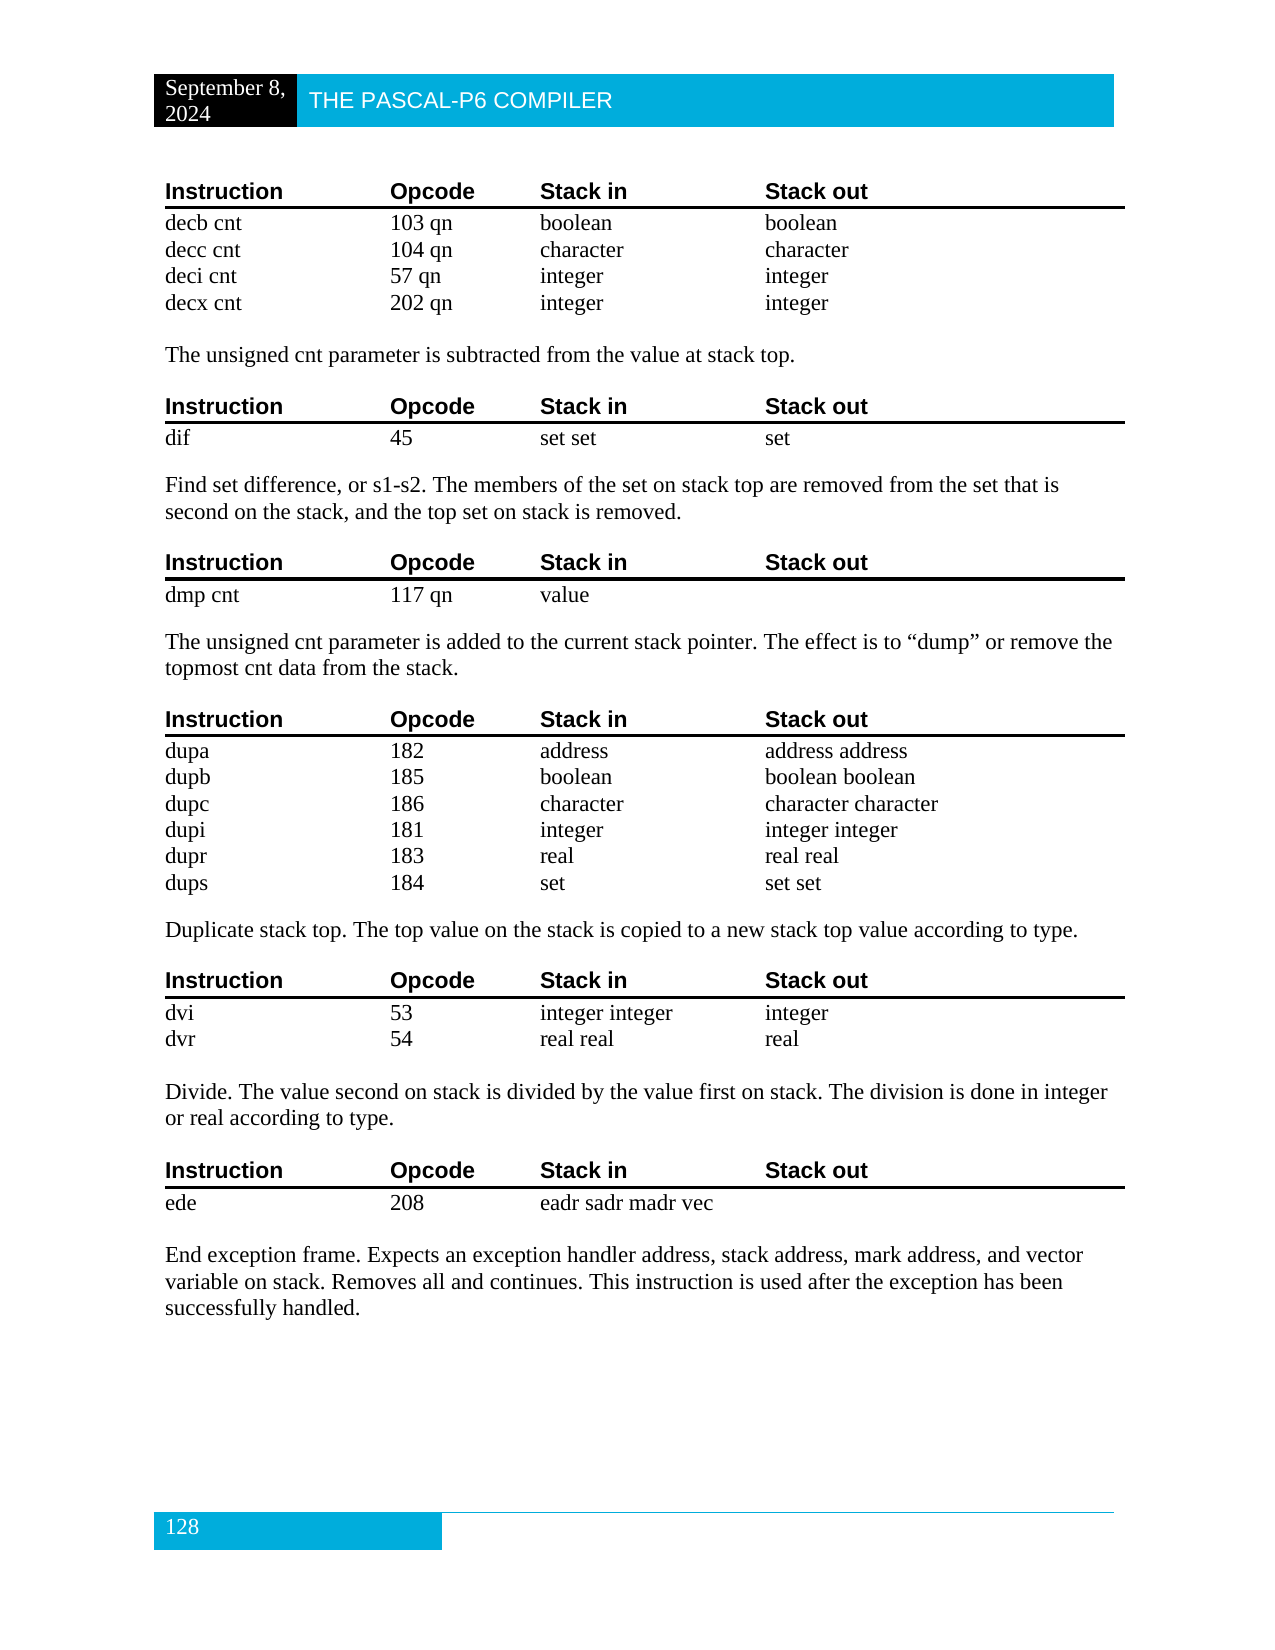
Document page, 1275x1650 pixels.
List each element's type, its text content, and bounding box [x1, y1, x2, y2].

text dif 45 set set set [165, 424, 1125, 451]
text dupb 185 boolean boolean boolean [165, 763, 1125, 790]
text Instruction Opcode Stack in Stack out [165, 549, 1125, 577]
text dupi 181 integer integer integer [165, 816, 1125, 842]
text Instruction Opcode Stack in Stack out [165, 393, 1125, 421]
text dvi 53 integer integer integer [165, 999, 1125, 1025]
text dups 184 set set set [165, 869, 1125, 895]
text The unsigned cnt parameter is added to the current stack pointer. The effect is to “dump” or remove the topmost cnt data from the stack. [165, 628, 1125, 681]
text Find set difference, or s1-s2. The members of the set on stack top are removed from the set that is second on the stack, and the top set on stack is removed. [165, 471, 1125, 524]
text Duplicate stack top. The top value on the stack is copied to a new stack top value according to type. [165, 916, 1125, 942]
text Instruction Opcode Stack in Stack out [165, 178, 1125, 206]
text Instruction Opcode Stack in Stack out [165, 1157, 1125, 1186]
text dupr 183 real real real [165, 842, 1125, 869]
text decx cnt 202 qn integer integer [165, 288, 1125, 315]
text End exception frame. Expects an exception handler address, stack address, mark address, and vector variable on stack. Removes all and continues. This instruction is used after the exception has been successfully handled. [165, 1241, 1125, 1320]
text dupa 182 address address address [165, 737, 1125, 763]
text ede 208 eadr sadr madr vec [165, 1189, 1125, 1215]
text Instruction Opcode Stack in Stack out [165, 706, 1125, 734]
text dupc 186 character character character [165, 790, 1125, 816]
text dvr 54 real real real [165, 1025, 1125, 1052]
text The unsigned cnt parameter is subtracted from the value at stack top. [165, 341, 1125, 368]
text decc cnt 104 qn character character [165, 236, 1125, 262]
text dmp cnt 117 qn value [165, 581, 1125, 607]
text Instruction Opcode Stack in Stack out [165, 967, 1125, 996]
text deci cnt 57 qn integer integer [165, 262, 1125, 288]
text Divide. The value second on stack is divided by the value first on stack. The division is done in integer or real according to type. [165, 1078, 1125, 1131]
text decb cnt 103 qn boolean boolean [165, 209, 1125, 236]
